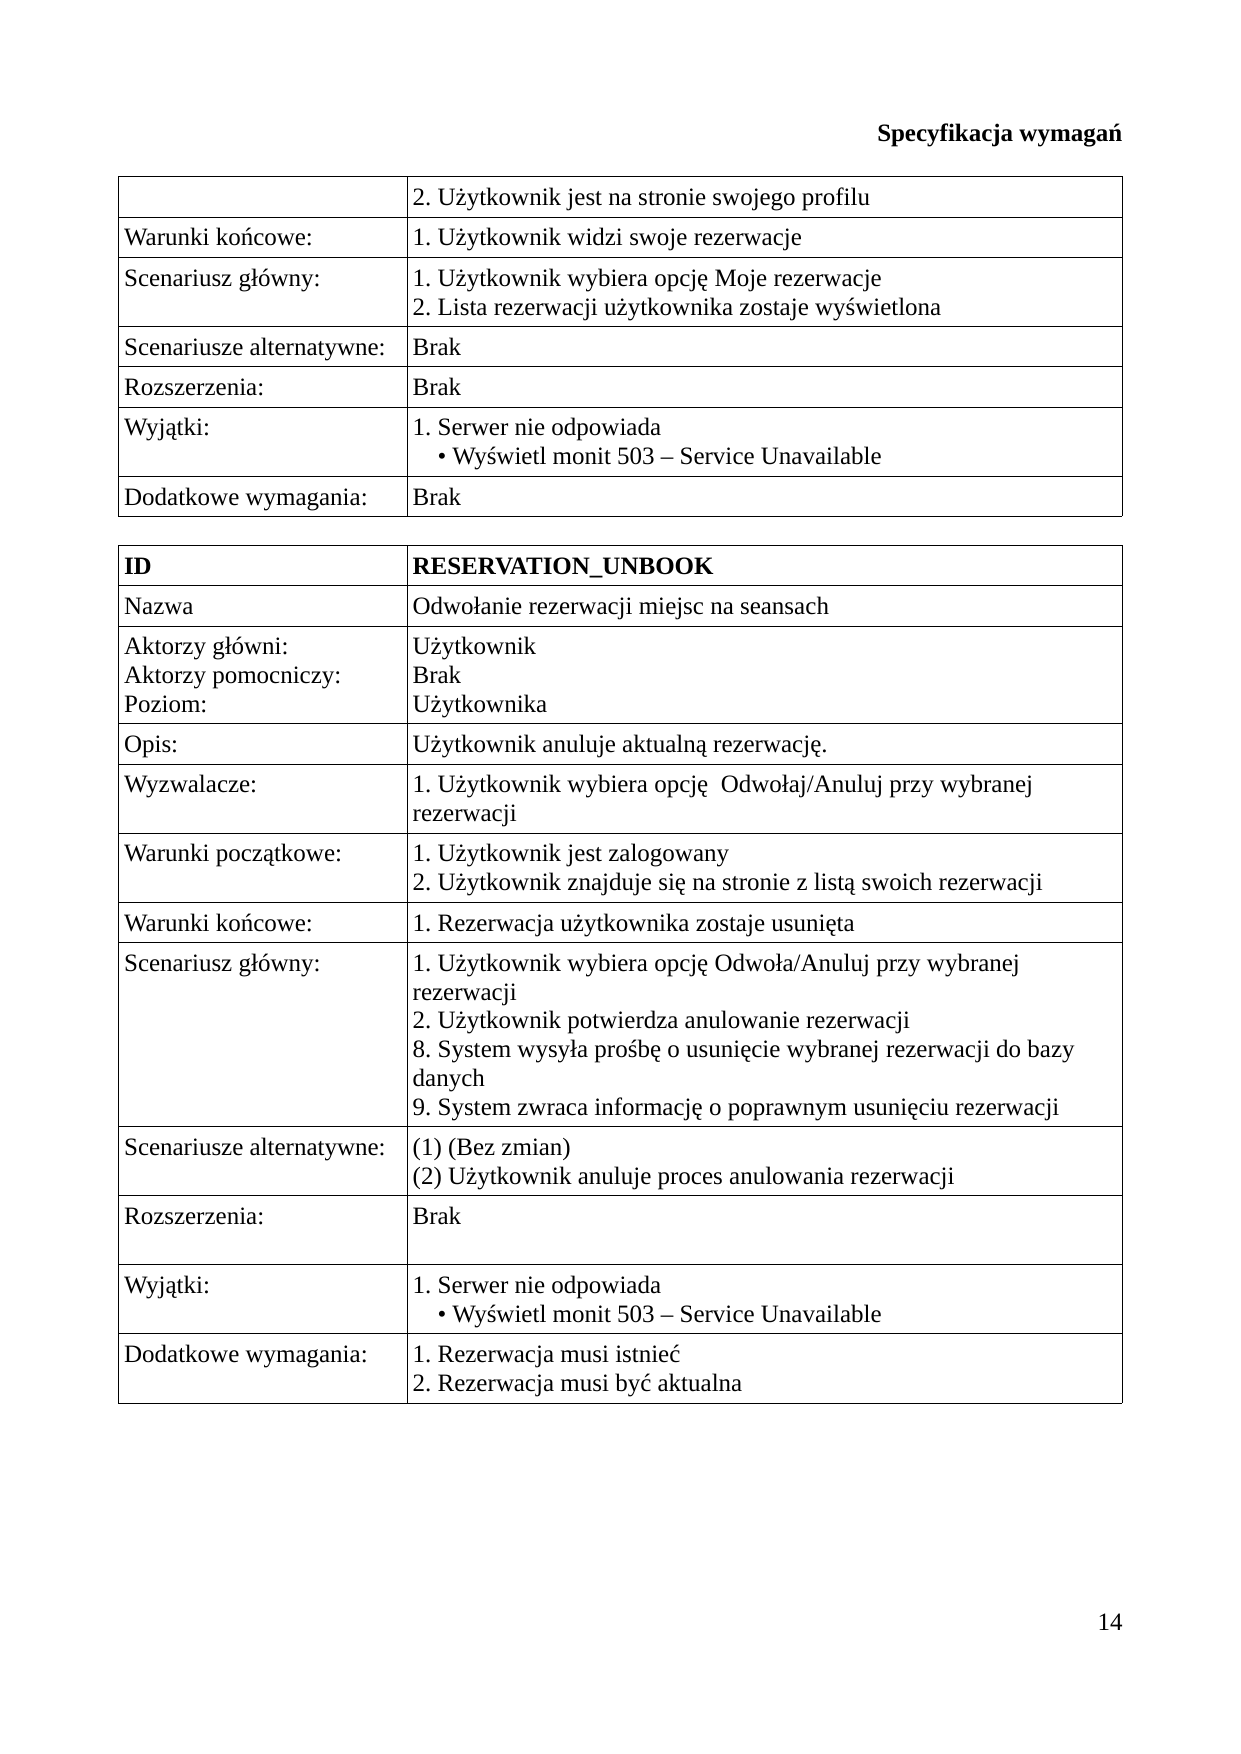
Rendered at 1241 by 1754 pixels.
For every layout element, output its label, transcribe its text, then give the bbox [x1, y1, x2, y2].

table_cell Brak [408, 477, 1122, 516]
table_cell Użytkownik Brak Użytkownika [408, 627, 1122, 723]
table_cell [119, 177, 407, 217]
table_cell Opis: [119, 724, 407, 764]
table_cell Warunki końcowe: [119, 218, 407, 257]
table_cell Scenariusze alternatywne: [119, 327, 407, 366]
table_header RESERVATION_UNBOOK [408, 546, 1122, 585]
table_cell Nazwa [119, 586, 407, 626]
table_cell Odwołanie rezerwacji miejsc na seansach [408, 586, 1122, 626]
table_cell Warunki początkowe: [119, 834, 407, 902]
table_cell Warunki końcowe: [119, 903, 407, 942]
table_cell 1. Serwer nie odpowiada • Wyświetl monit 503 – Service Unavailable [408, 408, 1122, 476]
table_cell 1. Użytkownik wybiera opcję Odwoła/Anuluj przy wybranej rezerwacji 2. Użytkownik potwierdza anulowanie rezerwacji 8. System wysyła prośbę o usunięcie wybranej rezerwacji do bazy danych 9. System zwraca informację o poprawnym usunięciu rezerwacji [408, 943, 1122, 1126]
table_cell Aktorzy główni: Aktorzy pomocniczy: Poziom: [119, 627, 407, 723]
table_header ID [119, 546, 407, 585]
table_cell 1. Serwer nie odpowiada • Wyświetl monit 503 – Service Unavailable [408, 1265, 1122, 1333]
table_cell Brak [408, 367, 1122, 407]
table_cell 1. Użytkownik jest zalogowany 2. Użytkownik znajduje się na stronie z listą swoich rezerwacji [408, 834, 1122, 902]
table_cell Dodatkowe wymagania: [119, 1334, 407, 1402]
table_cell Brak [408, 327, 1122, 366]
table_cell Scenariusz główny: [119, 943, 407, 1126]
table_cell Scenariusz główny: [119, 258, 407, 326]
table_cell Użytkownik anuluje aktualną rezerwację. [408, 724, 1122, 764]
table_cell Wyzwalacze: [119, 765, 407, 833]
table_cell 2. Użytkownik jest na stronie swojego profilu [408, 177, 1122, 217]
table_cell Wyjątki: [119, 1265, 407, 1333]
table_cell Dodatkowe wymagania: [119, 477, 407, 516]
table_cell (1) (Bez zmian) (2) Użytkownik anuluje proces anulowania rezerwacji [408, 1127, 1122, 1195]
table_cell Brak [408, 1196, 1122, 1264]
table_cell 1. Użytkownik wybiera opcję Moje rezerwacje 2. Lista rezerwacji użytkownika zostaje wyświetlona [408, 258, 1122, 326]
table_cell 1. Rezerwacja użytkownika zostaje usunięta [408, 903, 1122, 942]
table_cell 1. Rezerwacja musi istnieć 2. Rezerwacja musi być aktualna [408, 1334, 1122, 1402]
table_cell Wyjątki: [119, 408, 407, 476]
table_cell Rozszerzenia: [119, 1196, 407, 1264]
table_cell Scenariusze alternatywne: [119, 1127, 407, 1195]
table_cell 1. Użytkownik widzi swoje rezerwacje [408, 218, 1122, 257]
table_cell Rozszerzenia: [119, 367, 407, 407]
table_cell 1. Użytkownik wybiera opcję Odwołaj/Anuluj przy wybranej rezerwacji [408, 765, 1122, 833]
